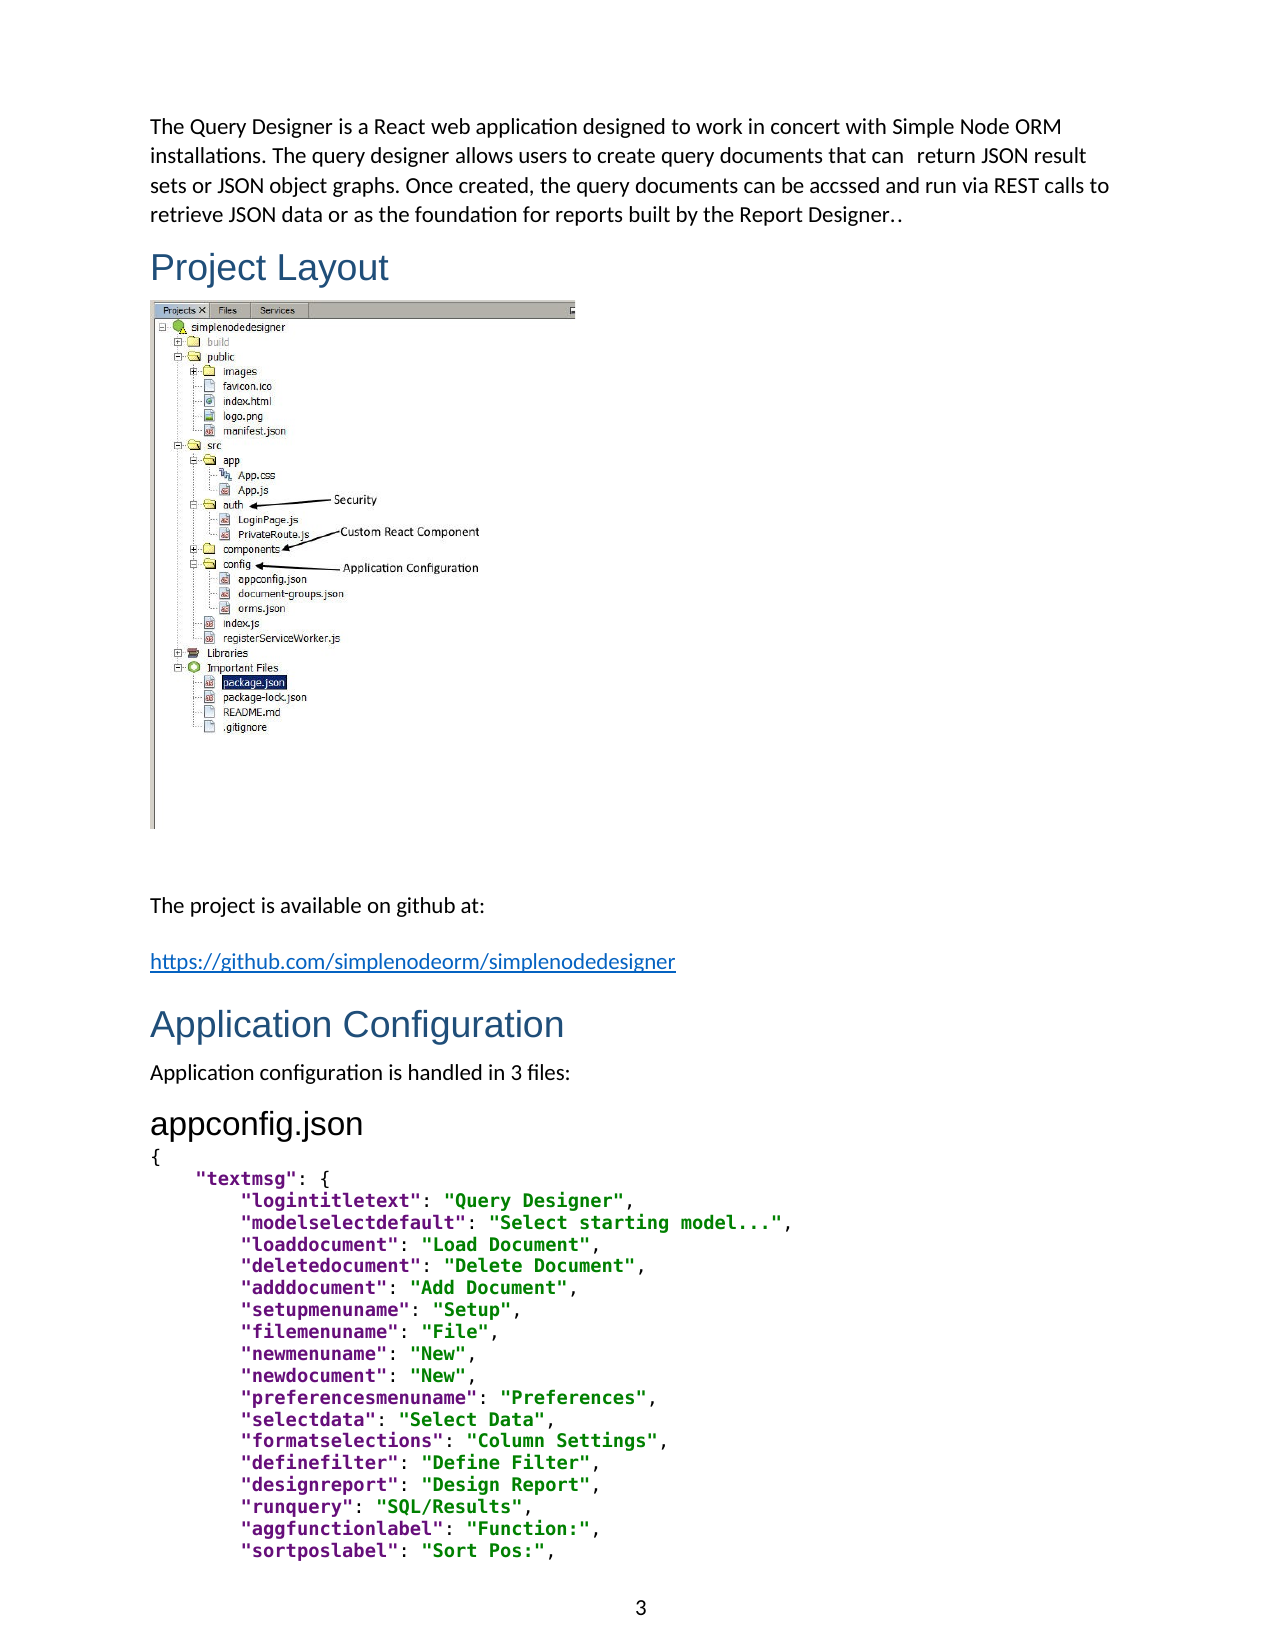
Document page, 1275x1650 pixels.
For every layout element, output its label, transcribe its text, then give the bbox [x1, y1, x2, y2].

text { "textmsg": { "logintitletext": "Query Designer", "modelselectdefault": "Select starting model...", "loaddocument": "Load Document", "deletedocument": "Delete Document", "adddocument": "Add Document", "setupmenuname": "Setup", "filemenuname": "File", "newmenuname": "New", "newdocument": "New", "preferencesmenuname": "Preferences", "selectdata": "Select Data", "formatselections": "Column Settings", "definefilter": "Define Filter", "designreport": "Design Report", "runquery": "SQL/Results", "aggfunctionlabel": "Function:", "sortposlabel": "Sort Pos:", [150, 1146, 1142, 1562]
text https://github.com/simplenodeorm/simplenodedesigner [150, 947, 1142, 975]
text Application configuration is handled in 3 files: [150, 1058, 1142, 1086]
subtitle Application Configuration [150, 1003, 1142, 1046]
text The project is available on github at: [150, 891, 1142, 919]
picture [150, 300, 575, 829]
subtitle appconfig.json [150, 1104, 1142, 1143]
text The Query Designer is a React web application designed to work in concert with Simple Node ORM installations. The query designer allows users to create query documents that can return JSON result sets or JSON object graphs. Once created, the query documents can be accssed and run via REST calls to retrieve JSON data or as the foundation for reports built by the Report Designer.. [150, 112, 1124, 228]
subtitle Project Layout [150, 245, 1142, 288]
